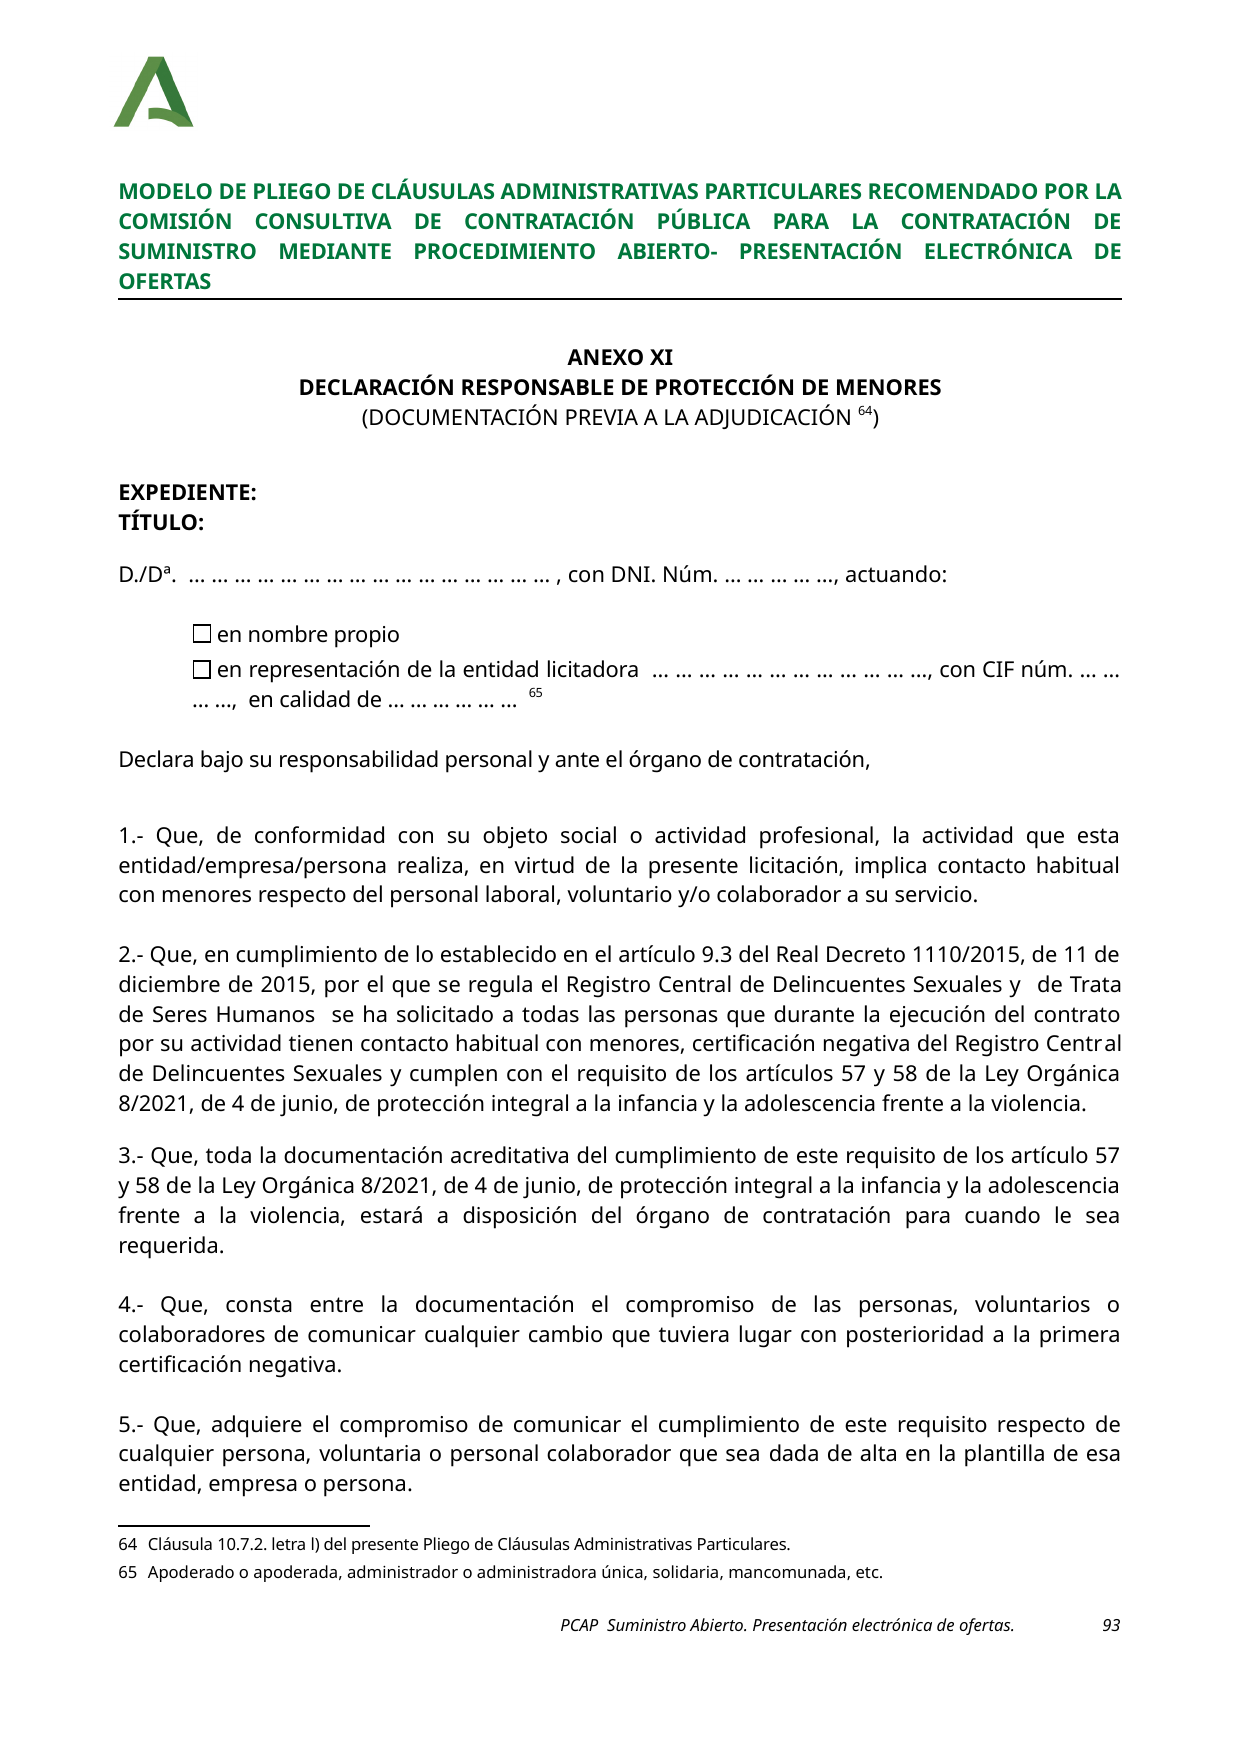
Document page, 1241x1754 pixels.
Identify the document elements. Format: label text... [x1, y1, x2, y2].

picture [109, 52, 198, 131]
text EXPEDIENTE: [118, 477, 1122, 507]
text (DOCUMENTACIÓN PREVIA A LA ADJUDICACIÓN ) [118, 402, 1122, 431]
text Apoderado o apoderada, administrador o administradora única, solidaria, mancomunada, etc. [118, 1561, 1122, 1584]
text DECLARACIÓN RESPONSABLE DE PROTECCIÓN DE MENORES [118, 372, 1122, 402]
text 3.- Que, toda la documentación acreditativa del cumplimiento de este requisito de los artículo 57 y 58 de la Ley Orgánica 8/2021, de 4 de junio, de protección integral a la infancia y la adolescencia frente a la violencia, estará a disposición del órgano de contratación para cuando le sea requerida. [118, 1140, 1122, 1259]
text 4.- Que, consta entre la documentación el compromiso de las personas, voluntarios o colaboradores de comunicar cualquier cambio que tuviera lugar con posterioridad a la primera certificación negativa. [118, 1289, 1122, 1379]
text Declara bajo su responsabilidad personal y ante el órgano de contratación, [118, 744, 1122, 774]
text ANEXO XI [118, 342, 1122, 372]
text 1.- Que, de conformidad con su objeto social o actividad profesional, la actividad que esta entidad/empresa/persona realiza, en virtud de la presente licitación, implica contacto habitual con menores respecto del personal laboral, voluntario y/o colaborador a su servicio. [118, 820, 1122, 909]
text D./Dª. … … … … … … … … … … … … … … … … , con DNI. Núm. … … … … …, actuando: [118, 559, 1122, 589]
text en representación de la entidad licitadora … … … … … … … … … … … …, con CIF núm. … … … …, en calidad de … … … … … … [192, 654, 1122, 714]
text en nombre propio [192, 619, 1122, 648]
text 2.- Que, en cumplimiento de lo establecido en el artículo 9.3 del Real Decreto 1110/2015, de 11 de diciembre de 2015, por el que se regula el Registro Central de Delincuentes Sexuales y de Trata de Seres Humanos se ha solicitado a todas las personas que durante la ejecución del contrato por su actividad tienen contacto habitual con menores, certificación negativa del Registro Central de Delincuentes Sexuales y cumplen con el requisito de los artículos 57 y 58 de la Ley Orgánica 8/2021, de 4 de junio, de protección integral a la infancia y la adolescencia frente a la violencia. [118, 939, 1122, 1118]
text TÍTULO: [118, 507, 1122, 536]
text 5.- Que, adquiere el compromiso de comunicar el cumplimiento de este requisito respecto de cualquier persona, voluntaria o personal colaborador que sea dada de alta en la plantilla de esa entidad, empresa o persona. [118, 1408, 1122, 1498]
text Cláusula 10.7.2. letra l) del presente Pliego de Cláusulas Administrativas Particulares. [118, 1532, 1122, 1555]
text MODELO DE PLIEGO DE CLÁUSULAS ADMINISTRATIVAS PARTICULARES RECOMENDADO POR LA COMISIÓN CONSULTIVA DE CONTRATACIÓN PÚBLICA PARA LA CONTRATACIÓN DE SUMINISTRO MEDIANTE PROCEDIMIENTO ABIERTO- PRESENTACIÓN ELECTRÓNICA DE OFERTAS [118, 176, 1122, 298]
